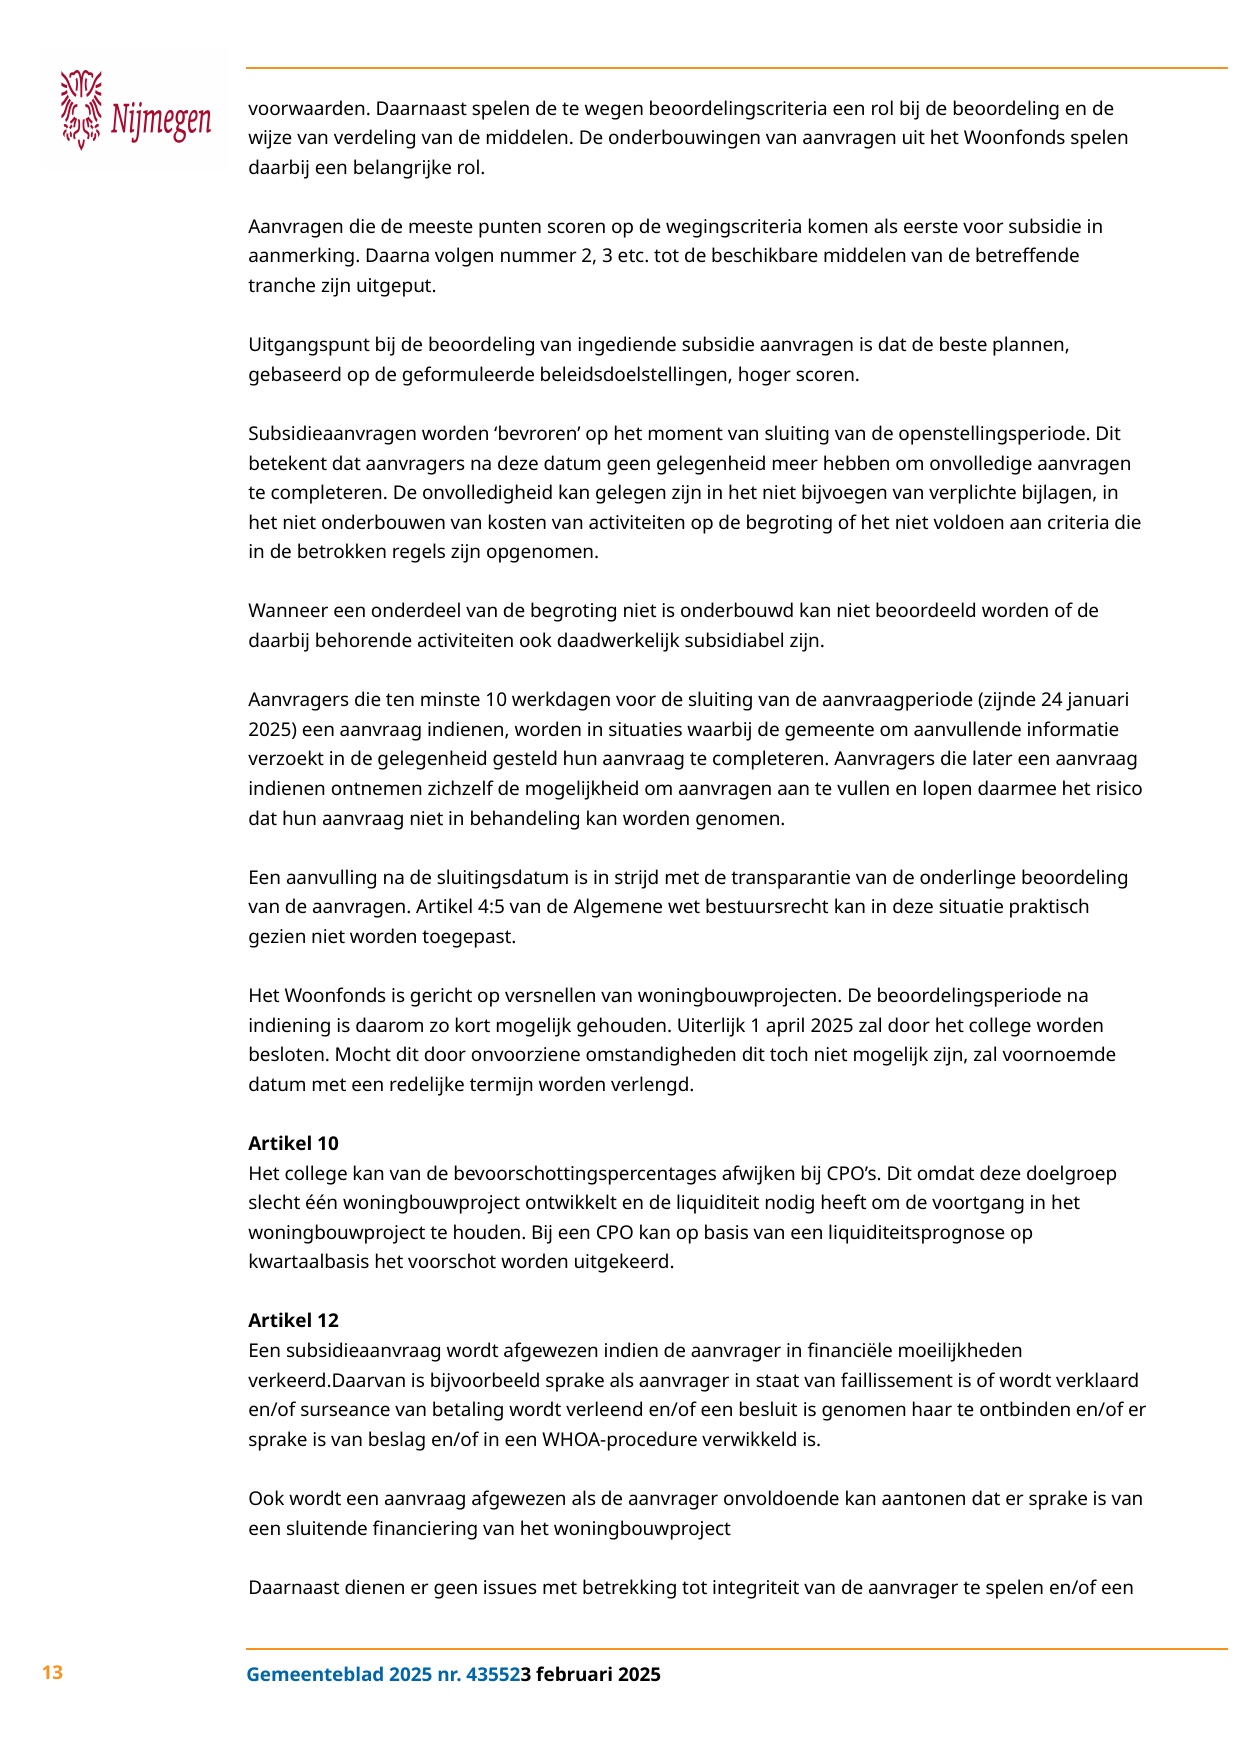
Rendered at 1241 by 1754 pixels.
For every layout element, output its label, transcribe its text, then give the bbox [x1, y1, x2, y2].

text Wanneer een onderdeel van de begroting niet is onderbouwd kan niet beoordeeld worden of de daarbij behorende activiteiten ook daadwerkelijk subsidiabel zijn. [248, 598, 1152, 653]
text Artikel 12 [248, 1308, 1152, 1333]
text Subsidieaanvragen worden ‘bevroren’ op het moment van sluiting van de openstellingsperiode. Dit betekent dat aanvragers na deze datum geen gelegenheid meer hebben om onvolledige aanvragen te completeren. De onvolledigheid kan gelegen zijn in het niet bijvoegen van verplichte bijlagen, in het niet onderbouwen van kosten van activiteiten op de begroting of het niet voldoen aan criteria die in de betrokken regels zijn opgenomen. [248, 420, 1152, 564]
text Ook wordt een aanvraag afgewezen als de aanvrager onvoldoende kan aantonen dat er sprake is van een sluitende financiering van het woningbouwproject [248, 1485, 1152, 1541]
text Het college kan van de bevoorschottingspercentages afwijken bij CPO’s. Dit omdat deze doelgroep slecht één woningbouwproject ontwikkelt en de liquiditeit nodig heeft om de voortgang in het woningbouwproject te houden. Bij een CPO kan op basis van een liquiditeitsprognose op kwartaalbasis het voorschot worden uitgekeerd. [248, 1160, 1152, 1274]
picture [41, 47, 231, 172]
text Artikel 10 [248, 1130, 1152, 1156]
text Daarnaast dienen er geen issues met betrekking tot integriteit van de aanvrager te spelen en/of een [248, 1574, 1152, 1600]
text voorwaarden. Daarnaast spelen de te wegen beoordelingscriteria een rol bij de beoordeling en de wijze van verdeling van de middelen. De onderbouwingen van aanvragen uit het Woonfonds spelen daarbij een belangrijke rol. [248, 95, 1152, 180]
text Aanvragen die de meeste punten scoren op de wegingscriteria komen als eerste voor subsidie in aanmerking. Daarna volgen nummer 2, 3 etc. tot de beschikbare middelen van de betreffende tranche zijn uitgeput. [248, 213, 1152, 298]
text Het Woonfonds is gericht op versnellen van woningbouwprojecten. De beoordelingsperiode na indiening is daarom zo kort mogelijk gehouden. Uiterlijk 1 april 2025 zal door het college worden besloten. Mocht dit door onvoorziene omstandigheden dit toch niet mogelijk zijn, zal voornoemde datum met een redelijke termijn worden verlengd. [248, 982, 1152, 1097]
text Uitgangspunt bij de beoordeling van ingediende subsidie aanvragen is dat de beste plannen, gebaseerd op de geformuleerde beleidsdoelstellingen, hoger scoren. [248, 331, 1152, 387]
text Een subsidieaanvraag wordt afgewezen indien de aanvrager in financiële moeilijkheden verkeerd.Daarvan is bijvoorbeeld sprake als aanvrager in staat van faillissement is of wordt verklaard en/of surseance van betaling wordt verleend en/of een besluit is genomen haar te ontbinden en/of er sprake is van beslag en/of in een WHOA-procedure verwikkeld is. [248, 1337, 1152, 1452]
text Aanvragers die ten minste 10 werkdagen voor de sluiting van de aanvraagperiode (zijnde 24 januari 2025) een aanvraag indienen, worden in situaties waarbij de gemeente om aanvullende informatie verzoekt in de gelegenheid gesteld hun aanvraag te completeren. Aanvragers die later een aanvraag indienen ontnemen zichzelf de mogelijkheid om aanvragen aan te vullen en lopen daarmee het risico dat hun aanvraag niet in behandeling kan worden genomen. [248, 686, 1152, 831]
text Een aanvulling na de sluitingsdatum is in strijd met de transparantie van de onderlinge beoordeling van de aanvragen. Artikel 4:5 van de Algemene wet bestuursrecht kan in deze situatie praktisch gezien niet worden toegepast. [248, 864, 1152, 949]
